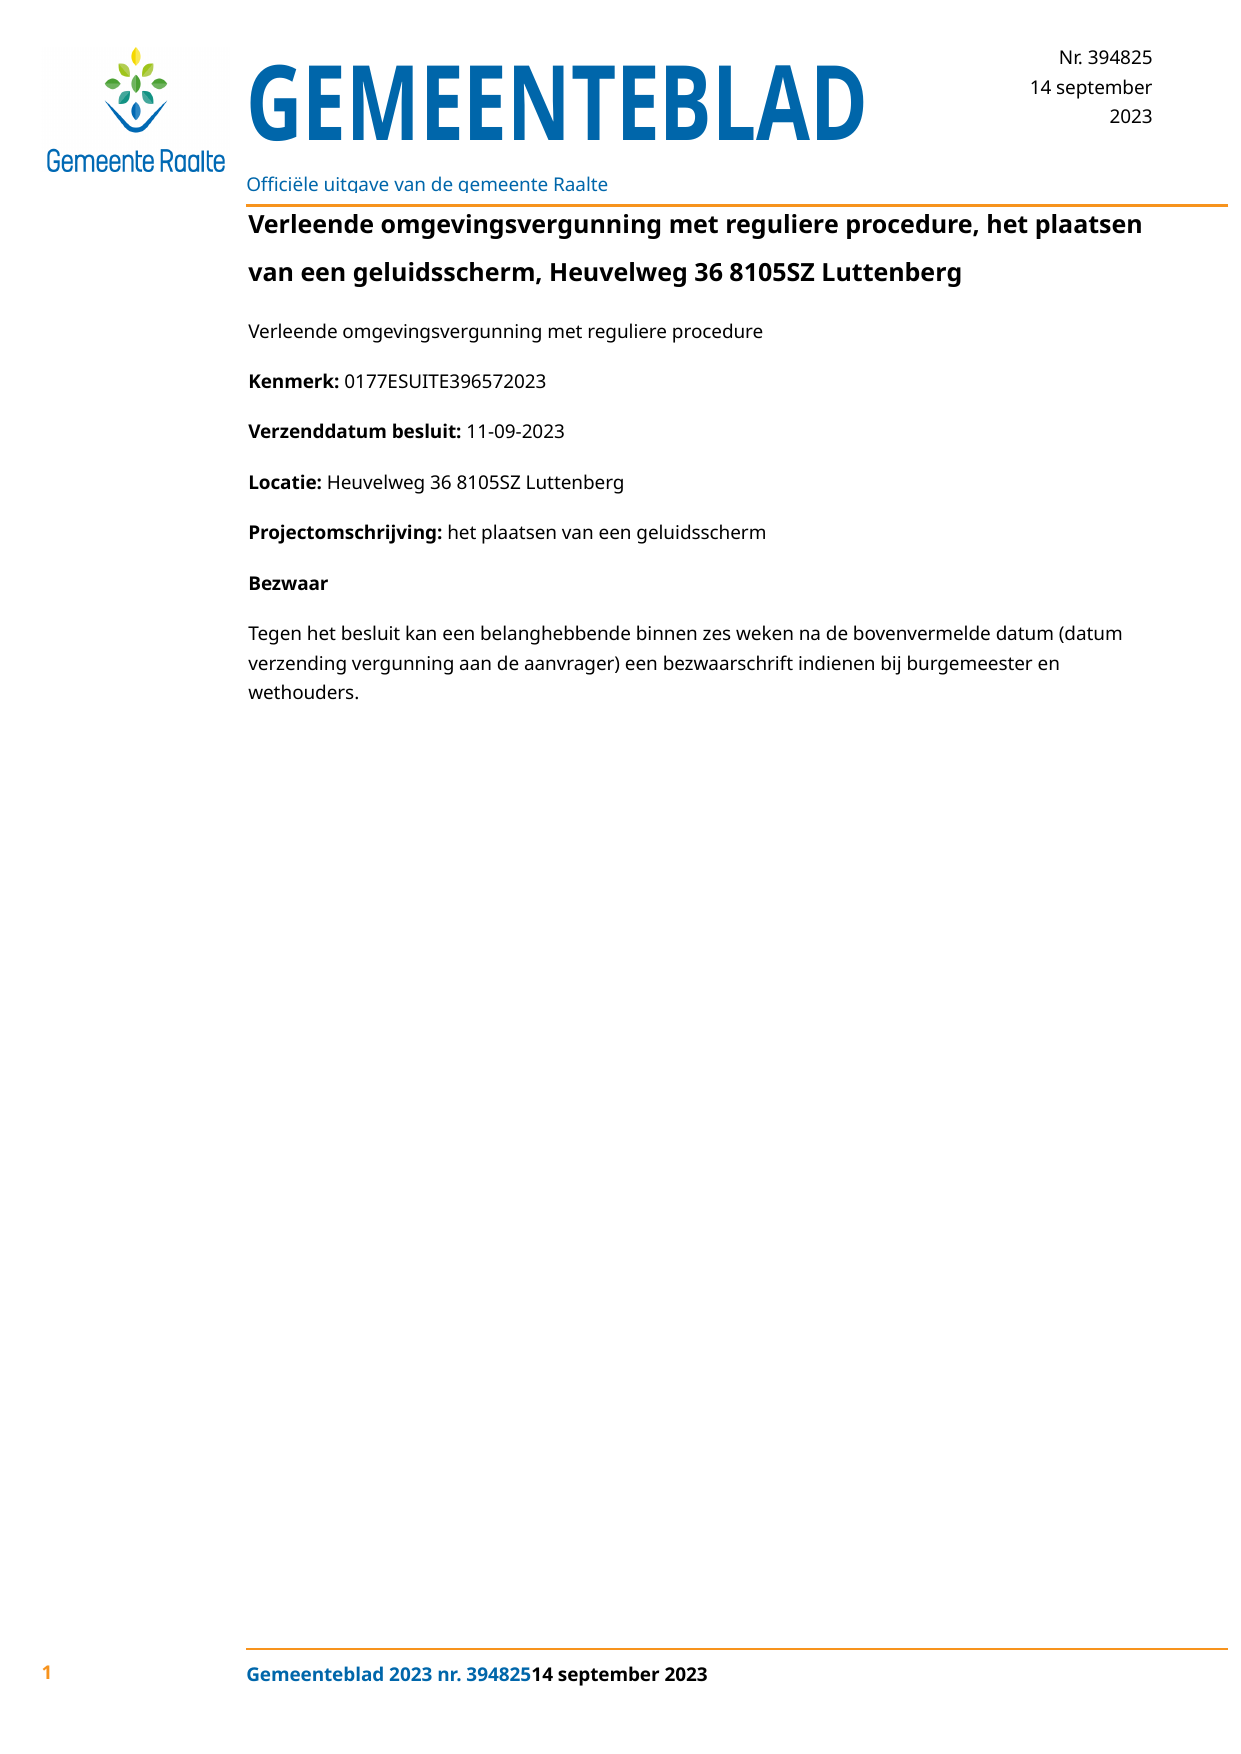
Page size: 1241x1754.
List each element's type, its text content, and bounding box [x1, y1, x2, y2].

text Kenmerk: 0177ESUITE396572023 [248, 368, 1152, 394]
text Verleende omgevingsvergunning met reguliere procedure [248, 318, 1152, 344]
text Bezwaar [248, 570, 1152, 596]
text Locatie: Heuvelweg 36 8105SZ Luttenberg [248, 469, 1152, 495]
text Verleende omgevingsvergunning met reguliere procedure, het plaatsen van een geluidsscherm, Heuvelweg 36 8105SZ Luttenberg [248, 207, 1152, 288]
text Tegen het besluit kan een belanghebbende binnen zes weken na de bovenvermelde datum (datum verzending vergunning aan de aanvrager) een bezwaarschrift indienen bij burgemeester en wethouders. [248, 620, 1152, 705]
text Projectomschrijving: het plaatsen van een geluidsscherm [248, 519, 1152, 545]
text Verzenddatum besluit: 11-09-2023 [248, 419, 1152, 444]
picture [41, 47, 231, 172]
